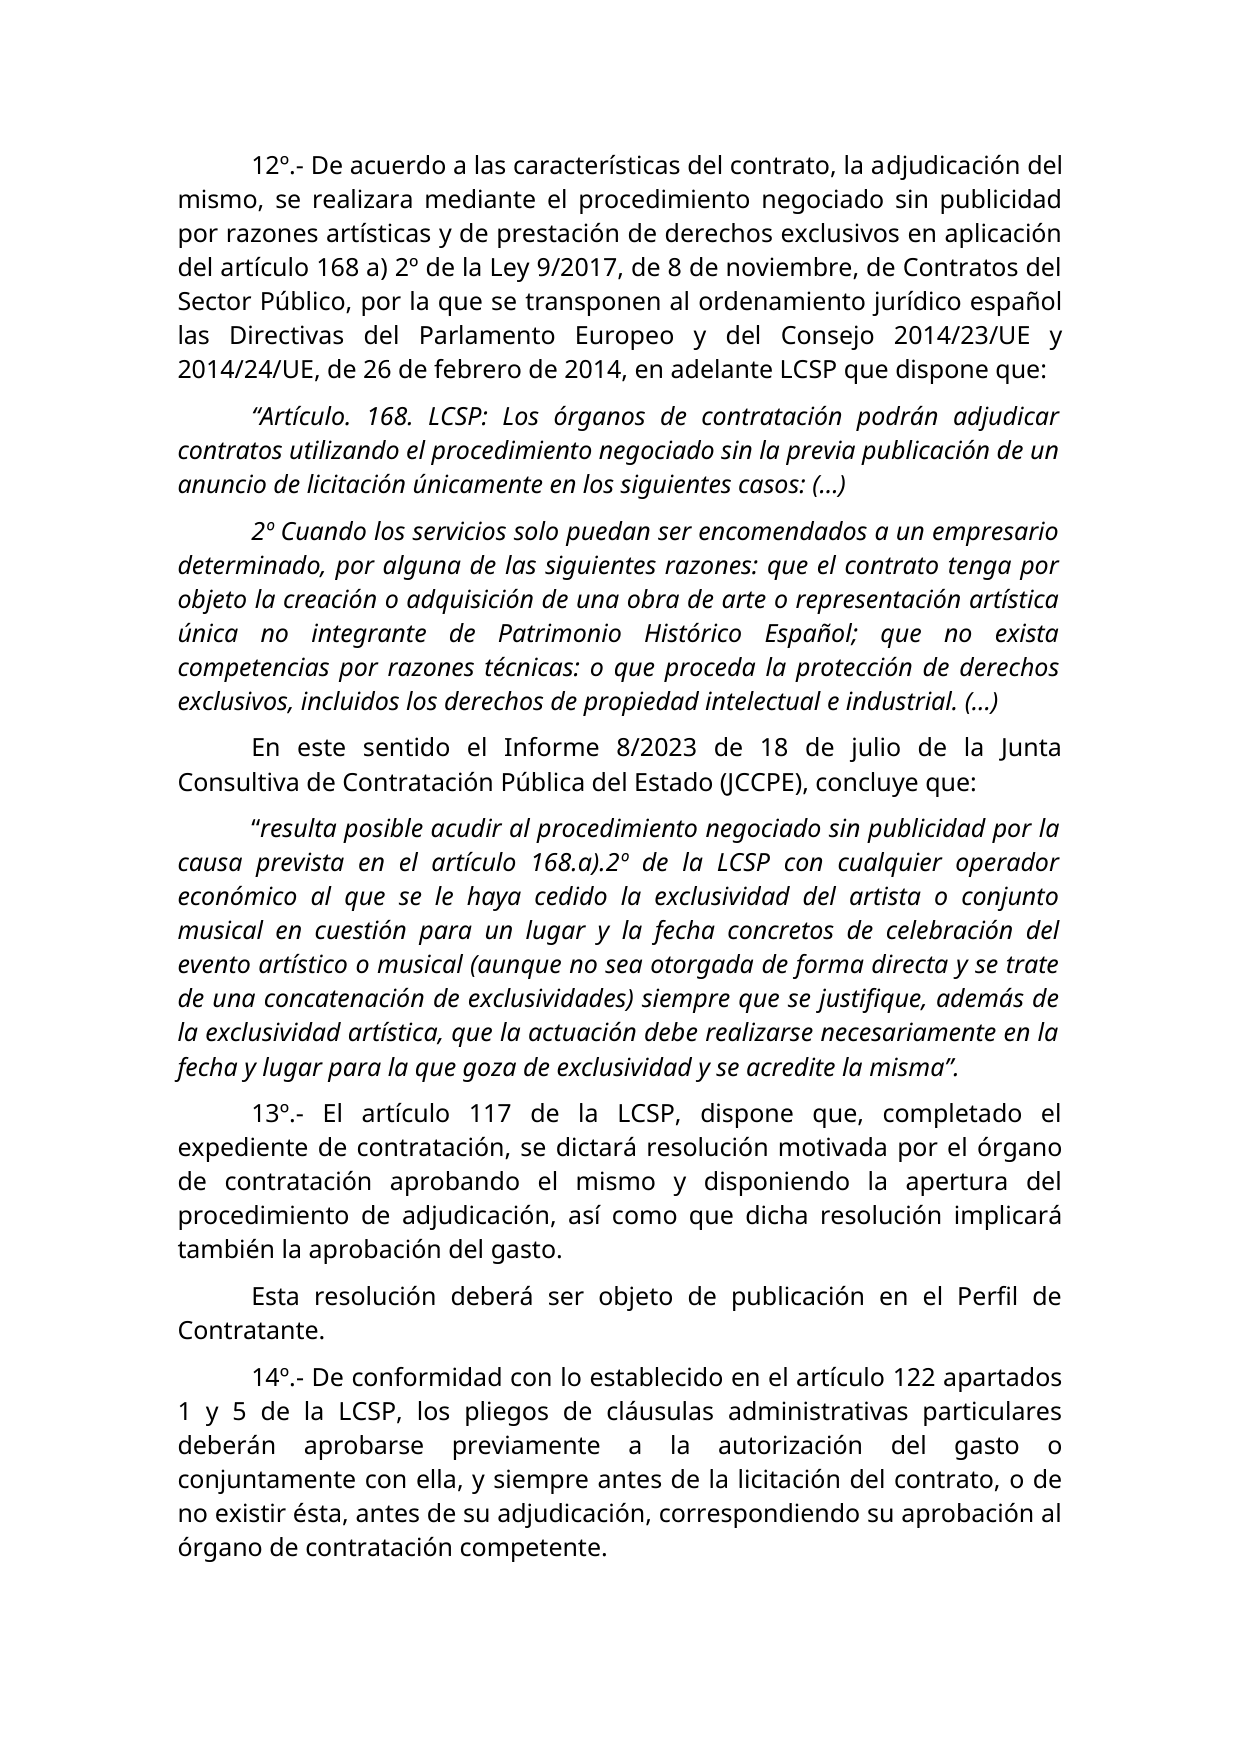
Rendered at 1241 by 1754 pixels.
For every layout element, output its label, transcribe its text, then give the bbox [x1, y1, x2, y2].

text “resulta posible acudir al procedimiento negociado sin publicidad por la causa prevista en el artículo 168.a).2º de la LCSP con cualquier operador económico al que se le haya cedido la exclusividad del artista o conjunto musical en cuestión para un lugar y la fecha concretos de celebración del evento artístico o musical (aunque no sea otorgada de forma directa y se trate de una concatenación de exclusividades) siempre que se justifique, además de la exclusividad artística, que la actuación debe realizarse necesariamente en la fecha y lugar para la que goza de exclusividad y se acredite la misma”. [177, 811, 1063, 1083]
text 14º.- De conformidad con lo establecido en el artículo 122 apartados 1 y 5 de la LCSP, los pliegos de cláusulas administrativas particulares deberán aprobarse previamente a la autorización del gasto o conjuntamente con ella, y siempre antes de la licitación del contrato, o de no existir ésta, antes de su adjudicación, correspondiendo su aprobación al órgano de contratación competente. [177, 1359, 1063, 1563]
text 12º.- De acuerdo a las características del contrato, la adjudicación del mismo, se realizara mediante el procedimiento negociado sin publicidad por razones artísticas y de prestación de derechos exclusivos en aplicación del artículo 168 a) 2º de la Ley 9/2017, de 8 de noviembre, de Contratos del Sector Público, por la que se transponen al ordenamiento jurídico español las Directivas del Parlamento Europeo y del Consejo 2014/23/UE y 2014/24/UE, de 26 de febrero de 2014, en adelante LCSP que dispone que: [177, 148, 1063, 386]
text “Artículo. 168. LCSP: Los órganos de contratación podrán adjudicar contratos utilizando el procedimiento negociado sin la previa publicación de un anuncio de licitación únicamente en los siguientes casos: (…) [177, 398, 1063, 501]
text En este sentido el Informe 8/2023 de 18 de julio de la Junta Consultiva de Contratación Pública del Estado (JCCPE), concluye que: [177, 730, 1063, 798]
text Esta resolución deberá ser objeto de publicación en el Perfil de Contratante. [177, 1278, 1063, 1347]
text 2º Cuando los servicios solo puedan ser encomendados a un empresario determinado, por alguna de las siguientes razones: que el contrato tenga por objeto la creación o adquisición de una obra de arte o representación artística única no integrante de Patrimonio Histórico Español; que no exista competencias por razones técnicas: o que proceda la protección de derechos exclusivos, incluidos los derechos de propiedad intelectual e industrial. (…) [177, 513, 1063, 718]
text 13º.- El artículo 117 de la LCSP, dispone que, completado el expediente de contratación, se dictará resolución motivada por el órgano de contratación aprobando el mismo y disponiendo la apertura del procedimiento de adjudicación, así como que dicha resolución implicará también la aprobación del gasto. [177, 1096, 1063, 1266]
